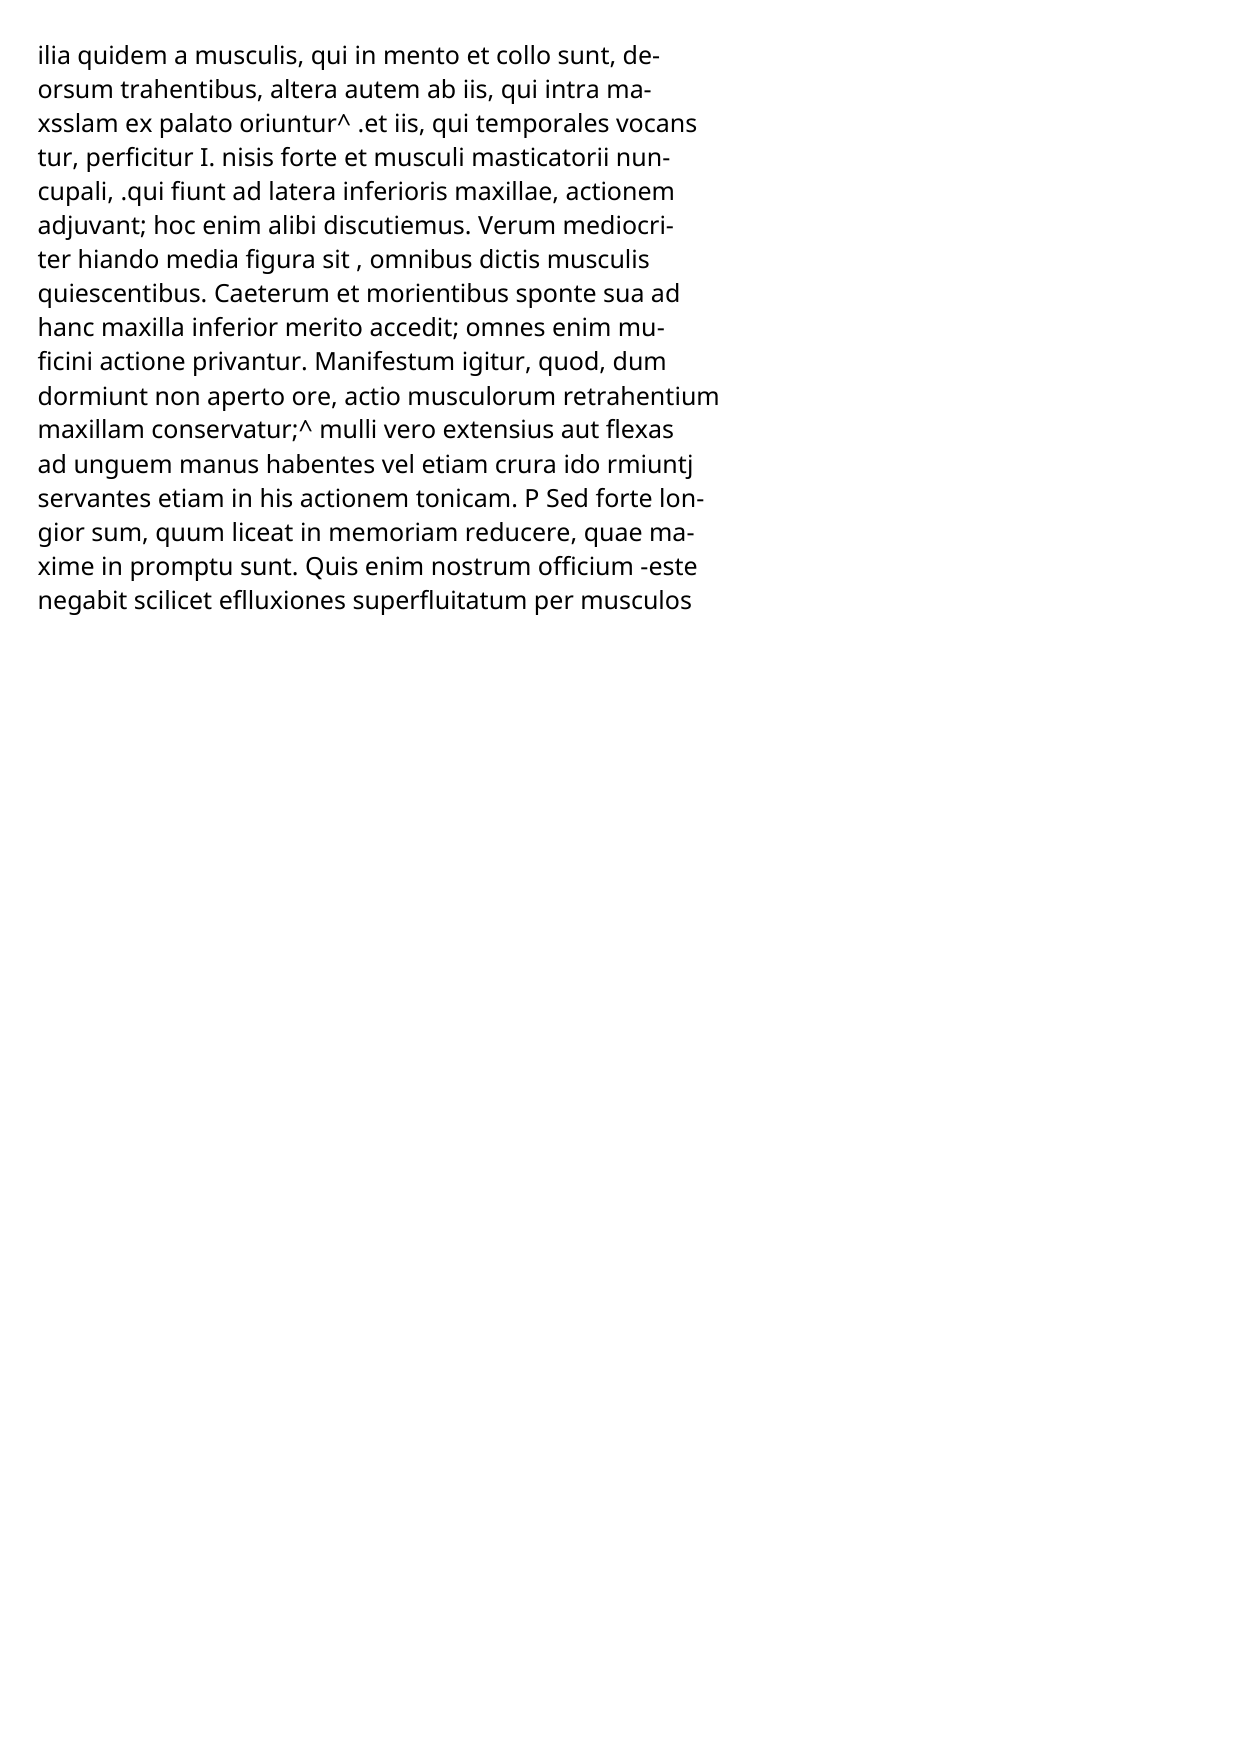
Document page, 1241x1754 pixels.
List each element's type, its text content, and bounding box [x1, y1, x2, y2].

text ilia quidem a musculis, qui in mento et collo sunt, de- orsum trahentibus, altera autem ab iis, qui intra ma- xsslam ex palato oriuntur^ .et iis, qui temporales vocans tur, perficitur I. nisis forte et musculi masticatorii nun- cupali, .qui fiunt ad latera inferioris maxillae, actionem adjuvant; hoc enim alibi discutiemus. Verum mediocri- ter hiando media figura sit , omnibus dictis musculis quiescentibus. Caeterum et morientibus sponte sua ad hanc maxilla inferior merito accedit; omnes enim mu- ficini actione privantur. Manifestum igitur, quod, dum dormiunt non aperto ore, actio musculorum retrahentium maxillam conservatur;^ mulli vero extensius aut flexas ad unguem manus habentes vel etiam crura ido rmiuntj servantes etiam in his actionem tonicam. P Sed forte lon- gior sum, quum liceat in memoriam reducere, quae ma- xime in promptu sunt. Quis enim nostrum officium -este negabit scilicet eflluxiones superfluitatum per musculos [37, 37, 1203, 617]
